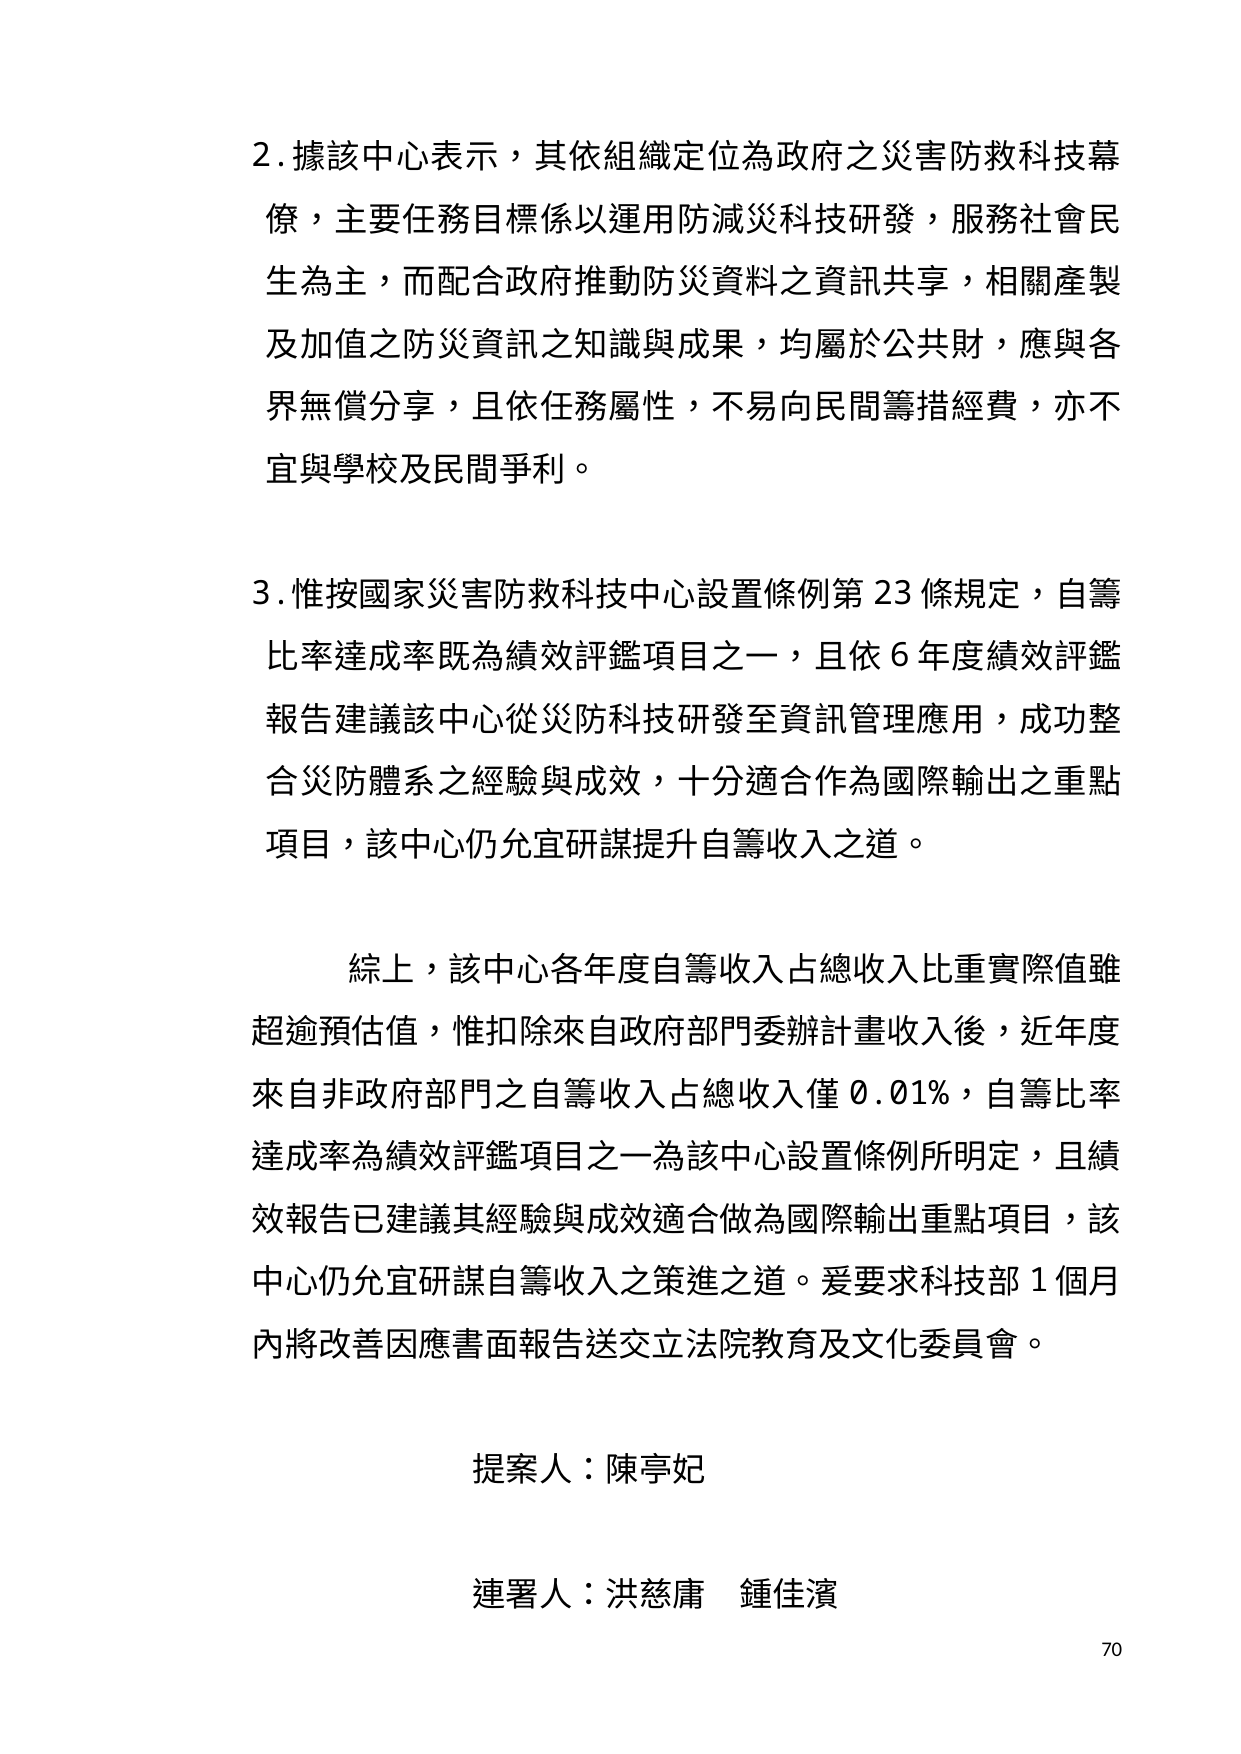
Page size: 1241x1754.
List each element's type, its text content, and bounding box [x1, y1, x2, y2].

text 提案人：陳亭妃 [472, 1425, 1122, 1487]
text 綜上，該中心各年度自籌收入占總收入比重實際值雖超逾預估值，惟扣除來自政府部門委辦計畫收入後，近年度來自非政府部門之自籌收入占總收入僅0.01%，自籌比率達成率為績效評鑑項目之一為該中心設置條例所明定，且績效報告已建議其經驗與成效適合做為國際輸出重點項目，該中心仍允宜研謀自籌收入之策進之道。爰要求科技部1個月內將改善因應書面報告送交立法院教育及文化委員會。 [185, 925, 1122, 1362]
text 2.據該中心表示，其依組織定位為政府之災害防救科技幕僚，主要任務目標係以運用防減災科技研發，服務社會民生為主，而配合政府推動防災資料之資訊共享，相關產製及加值之防災資訊之知識與成果，均屬於公共財，應與各界無償分享，且依任務屬性，不易向民間籌措經費，亦不宜與學校及民間爭利。 [251, 112, 1122, 487]
text 3.惟按國家災害防救科技中心設置條例第23條規定，自籌比率達成率既為績效評鑑項目之一，且依6年度績效評鑑報告建議該中心從災防科技研發至資訊管理應用，成功整合災防體系之經驗與成效，十分適合作為國際輸出之重點項目，該中心仍允宜研謀提升自籌收入之道。 [251, 550, 1122, 862]
text 連署人：洪慈庸 鍾佳濱 [472, 1550, 1122, 1612]
